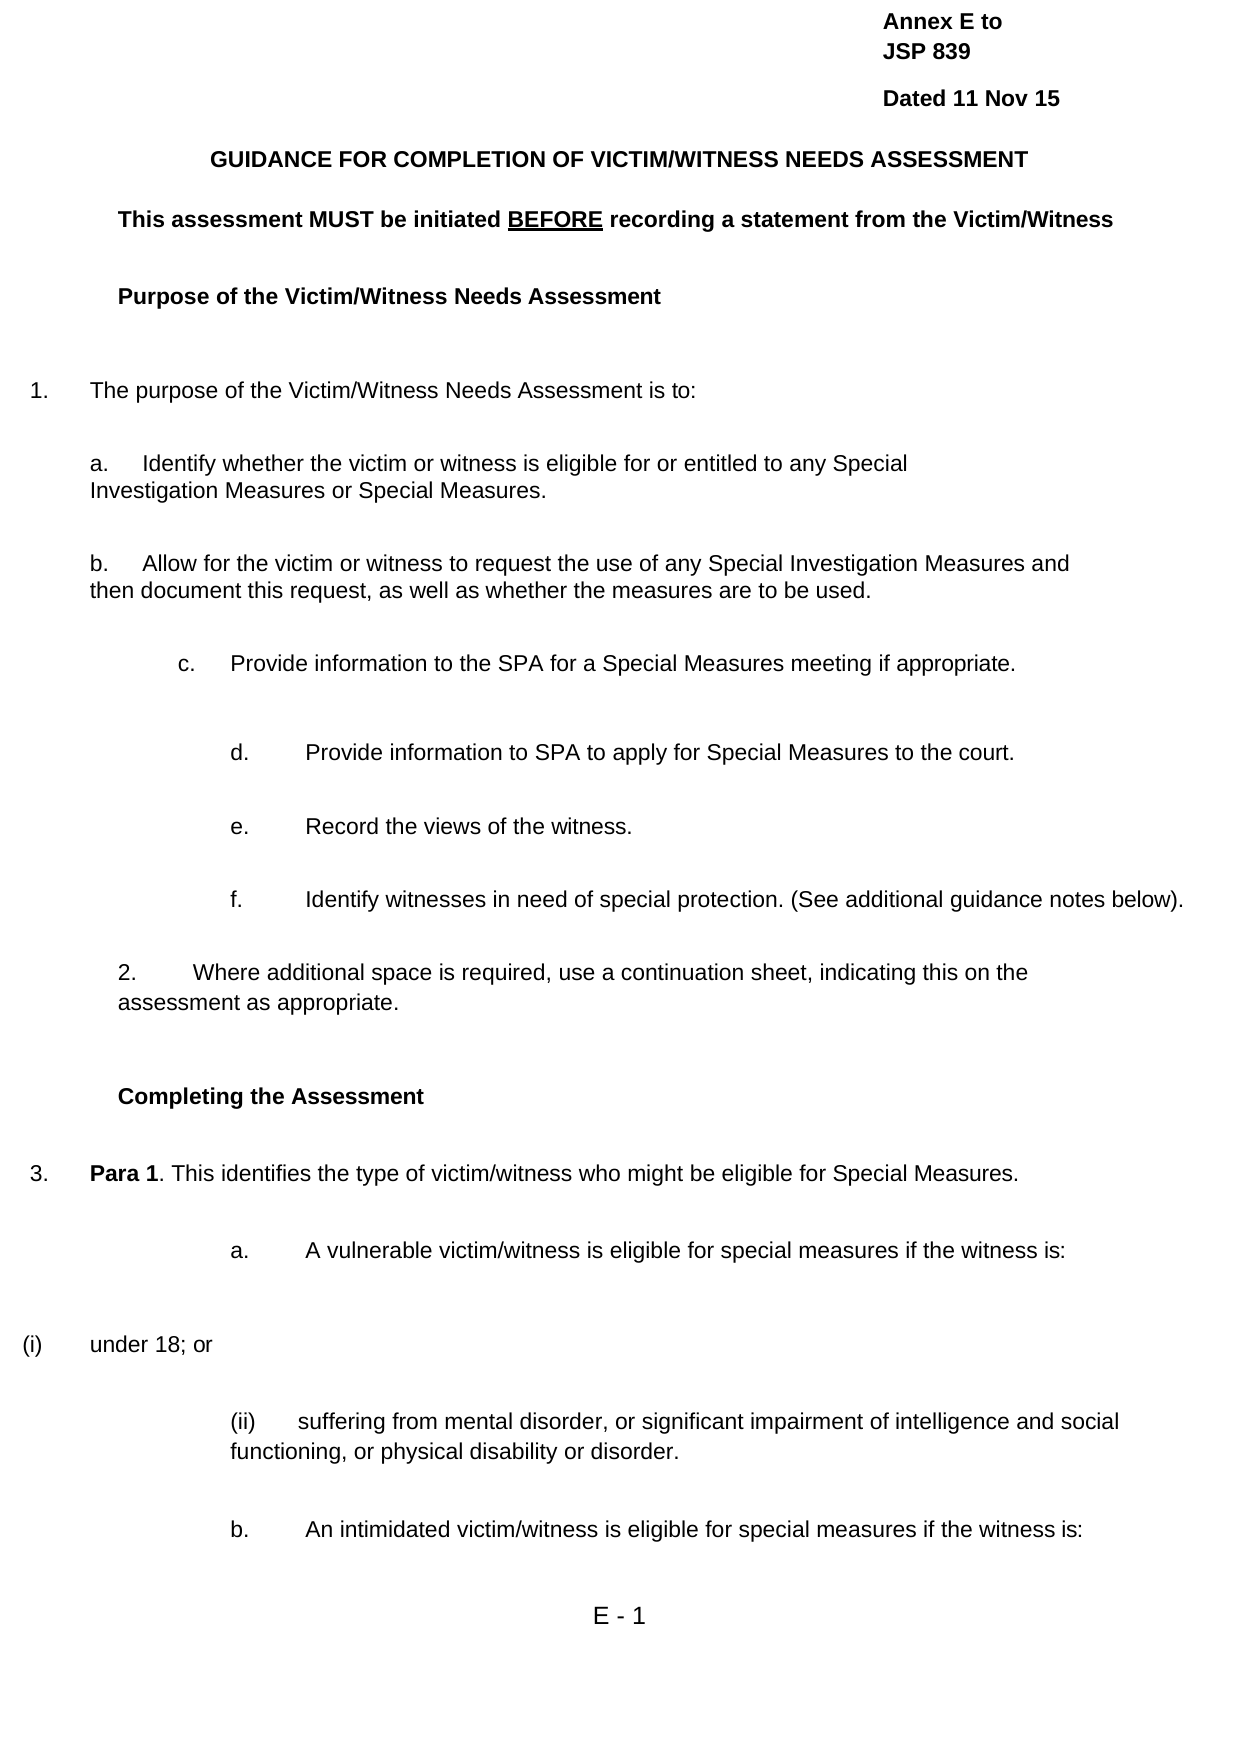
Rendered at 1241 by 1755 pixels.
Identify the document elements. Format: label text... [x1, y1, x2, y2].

list Allow for the victim or witness to request the use of any Special Investigation Measures and then document this request, as well as whether the measures are to be used. [89, 550, 1105, 603]
text This assessment MUST be initiated BEFORE recording a statement from the Victim/Witness [118, 206, 1186, 232]
list The purpose of the Victim/Witness Needs Assessment is to: [29, 377, 1186, 404]
list Provide information to the SPA for a Special Measures meeting if appropriate. [178, 649, 1186, 676]
text Annex E to JSP 839 [883, 8, 1041, 64]
text Dated 11 Nov 15 GUIDANCE FOR COMPLETION OF VICTIM/WITNESS NEEDS ASSESSMENT [210, 85, 1070, 172]
list suffering from mental disorder, or significant impairment of intelligence and social functioning, or physical disability or disorder. [230, 1408, 1120, 1465]
list Record the views of the witness. [230, 813, 1186, 839]
list Identify witnesses in need of special protection. (See additional guidance notes below). [230, 886, 1186, 912]
list Identify whether the victim or witness is eligible for or entitled to any Special Investigation Measures or Special Measures. [89, 450, 915, 503]
text Purpose of the Victim/Witness Needs Assessment [118, 283, 1186, 309]
list Provide information to SPA to apply for Special Measures to the court. [230, 739, 1186, 766]
list An intimidated victim/witness is eligible for special measures if the witness is: [230, 1516, 1186, 1542]
list under 18; or [22, 1331, 1186, 1358]
list Where additional space is required, use a continuation sheet, indicating this on the assessment as appropriate. [118, 958, 1029, 1015]
list Para 1. This identifies the type of victim/witness who might be eligible for Special Measures. [29, 1160, 1186, 1187]
subtitle Completing the Assessment [118, 1083, 1186, 1109]
list A vulnerable victim/witness is eligible for special measures if the witness is: [230, 1237, 1186, 1263]
